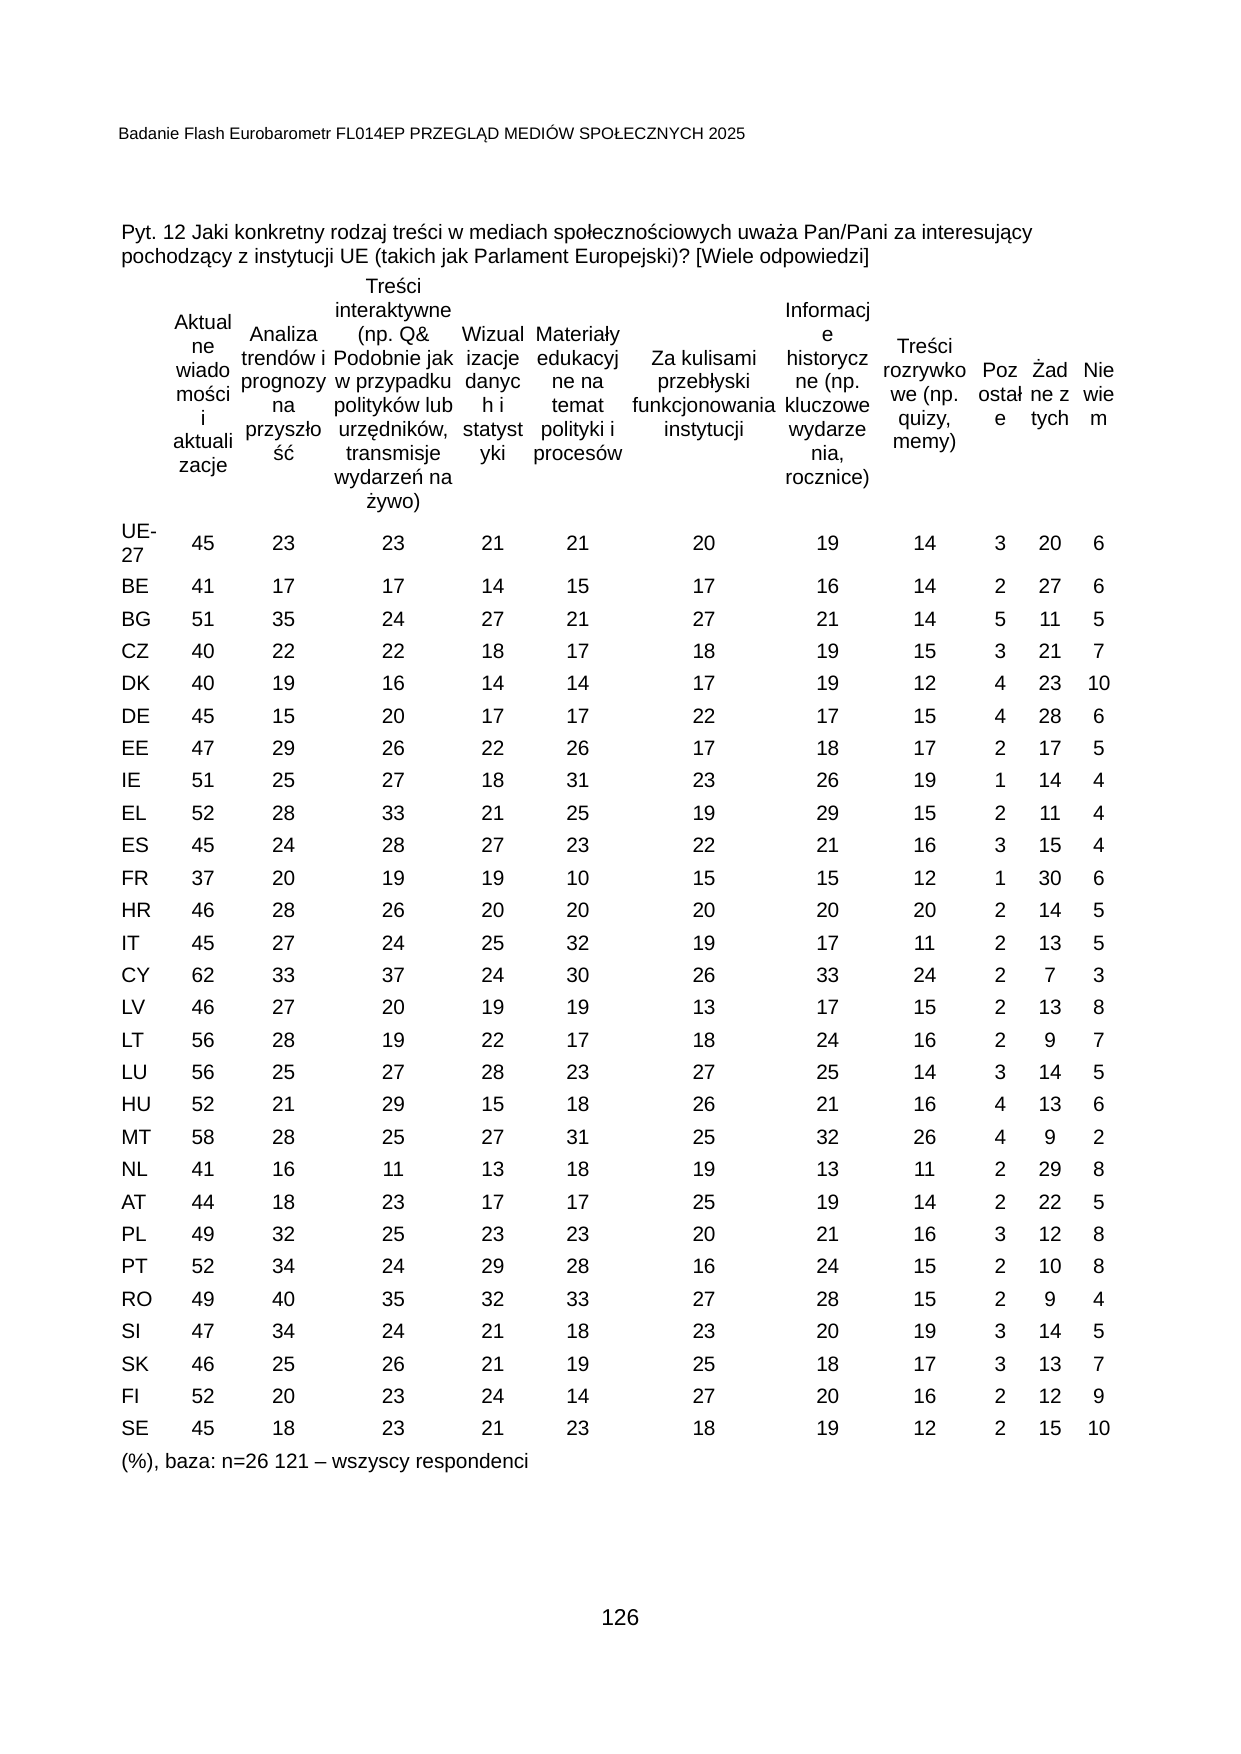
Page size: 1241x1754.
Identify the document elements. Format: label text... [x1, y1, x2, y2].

table_cell 26 [627, 1088, 781, 1121]
table_cell 27 [238, 926, 329, 958]
table_cell 14 [874, 1056, 975, 1088]
table_cell 24 [329, 1250, 457, 1282]
table_cell 5 [1075, 1056, 1123, 1088]
table_cell PL [118, 1218, 168, 1250]
table_cell 3 [975, 1218, 1025, 1250]
table_cell 6 [1075, 1088, 1123, 1121]
table_cell 6 [1075, 570, 1123, 602]
table_cell 40 [238, 1283, 329, 1315]
table_cell 2 [975, 1250, 1025, 1282]
table_cell 4 [1075, 1283, 1123, 1315]
table_cell DK [118, 667, 168, 699]
table_cell 25 [329, 1121, 457, 1153]
table_header Pyt. 12 Jaki konkretny rodzaj treści w mediach społecznościowych uważa Pan/Pani za interesujący pochodzący z instytucji UE (takich jak Parlament Europejski)? [Wiele odpowiedzi] [118, 217, 1123, 271]
table_cell 5 [1075, 1315, 1123, 1347]
table_cell 22 [457, 732, 528, 764]
table_cell 2 [975, 1023, 1025, 1056]
table_cell HR [118, 894, 168, 926]
table_cell 28 [1025, 699, 1074, 732]
table_cell 18 [528, 1088, 627, 1121]
table_cell DE [118, 699, 168, 732]
table_cell 12 [1025, 1218, 1074, 1250]
table_cell 15 [627, 861, 781, 894]
table_cell 12 [874, 667, 975, 699]
table_cell 26 [781, 764, 874, 797]
table_cell 32 [528, 926, 627, 958]
table_cell PT [118, 1250, 168, 1282]
table_cell MT [118, 1121, 168, 1153]
table_cell 5 [975, 602, 1025, 634]
table_cell FR [118, 861, 168, 894]
table_cell 18 [238, 1185, 329, 1218]
table_cell 49 [169, 1218, 237, 1250]
table_cell 19 [874, 764, 975, 797]
table_cell Aktualne wiadomości i aktualizacje [169, 271, 237, 516]
table_cell HU [118, 1088, 168, 1121]
table_cell 8 [1075, 991, 1123, 1023]
table_cell 28 [329, 829, 457, 861]
table_cell 4 [1075, 797, 1123, 829]
table_cell 11 [874, 926, 975, 958]
table_cell 28 [528, 1250, 627, 1282]
table_cell 8 [1075, 1250, 1123, 1282]
table_cell 10 [1025, 1250, 1074, 1282]
table_cell 35 [238, 602, 329, 634]
table_cell 19 [781, 1185, 874, 1218]
table_cell 52 [169, 797, 237, 829]
table_cell 24 [329, 926, 457, 958]
table_cell 41 [169, 570, 237, 602]
table_cell 28 [238, 797, 329, 829]
table_cell 25 [781, 1056, 874, 1088]
table_cell 40 [169, 667, 237, 699]
table_cell 14 [528, 1380, 627, 1412]
table_cell 27 [627, 602, 781, 634]
table_cell 22 [627, 829, 781, 861]
table_cell 13 [1025, 1347, 1074, 1380]
table_cell 32 [457, 1283, 528, 1315]
table_cell 3 [975, 516, 1025, 570]
table_cell 20 [781, 1315, 874, 1347]
table_cell 16 [874, 1218, 975, 1250]
table_cell 19 [781, 635, 874, 667]
table_cell IT [118, 926, 168, 958]
table_cell EL [118, 797, 168, 829]
table_cell 19 [329, 861, 457, 894]
table_cell 25 [627, 1121, 781, 1153]
table_cell 14 [457, 570, 528, 602]
table_cell BG [118, 602, 168, 634]
table_cell 45 [169, 699, 237, 732]
table_cell 2 [975, 894, 1025, 926]
table_cell 17 [528, 635, 627, 667]
table_cell 13 [1025, 1088, 1074, 1121]
table_cell [118, 271, 168, 516]
table_cell 25 [238, 764, 329, 797]
table_cell 22 [329, 635, 457, 667]
table_cell 17 [781, 926, 874, 958]
table_cell 9 [1025, 1283, 1074, 1315]
table_cell 28 [457, 1056, 528, 1088]
table_cell 33 [238, 959, 329, 991]
table_cell 14 [1025, 1315, 1074, 1347]
table_cell 23 [627, 1315, 781, 1347]
table_cell 26 [874, 1121, 975, 1153]
table_cell Za kulisami przebłyski funkcjonowania instytucji [627, 271, 781, 516]
table_cell 21 [528, 602, 627, 634]
table_cell 17 [781, 991, 874, 1023]
table_cell 23 [329, 1185, 457, 1218]
table_cell 17 [874, 1347, 975, 1380]
table_cell 5 [1075, 732, 1123, 764]
table_cell 4 [1075, 764, 1123, 797]
table_cell 13 [627, 991, 781, 1023]
table_cell 28 [238, 1121, 329, 1153]
table_cell 28 [238, 894, 329, 926]
table_cell 20 [781, 894, 874, 926]
table_cell 23 [627, 764, 781, 797]
table_cell 9 [1025, 1023, 1074, 1056]
table_cell 14 [874, 1185, 975, 1218]
table_cell 13 [781, 1153, 874, 1185]
table_cell 20 [238, 861, 329, 894]
table_cell 2 [975, 570, 1025, 602]
table_cell RO [118, 1283, 168, 1315]
table_cell 25 [627, 1185, 781, 1218]
table_cell 19 [781, 667, 874, 699]
table_cell 12 [1025, 1380, 1074, 1412]
table_cell 19 [781, 516, 874, 570]
table_cell 27 [627, 1380, 781, 1412]
table_cell 3 [975, 1056, 1025, 1088]
table_cell 31 [528, 1121, 627, 1153]
table_cell 56 [169, 1023, 237, 1056]
table_cell 14 [874, 516, 975, 570]
table_cell 17 [1025, 732, 1074, 764]
table_cell 16 [874, 829, 975, 861]
table_cell 10 [528, 861, 627, 894]
table_cell 52 [169, 1250, 237, 1282]
table_cell 4 [975, 1121, 1025, 1153]
table_cell 41 [169, 1153, 237, 1185]
table_cell 17 [874, 732, 975, 764]
table_cell 13 [1025, 991, 1074, 1023]
table_cell 29 [238, 732, 329, 764]
table_cell Nie wiem [1075, 271, 1123, 516]
table_cell 19 [238, 667, 329, 699]
table_cell 3 [975, 635, 1025, 667]
table_cell 2 [975, 959, 1025, 991]
table_cell 20 [238, 1380, 329, 1412]
table_cell IE [118, 764, 168, 797]
table_cell 14 [457, 667, 528, 699]
table_cell Treści interaktywne (np. Q& Podobnie jak w przypadku polityków lub urzędników, transmisje wydarzeń na żywo) [329, 271, 457, 516]
table_cell 17 [627, 732, 781, 764]
table_cell 19 [457, 861, 528, 894]
table_cell 21 [457, 1412, 528, 1444]
table_cell 27 [457, 1121, 528, 1153]
table_cell 12 [874, 1412, 975, 1444]
table_cell 20 [781, 1380, 874, 1412]
table_cell 24 [457, 1380, 528, 1412]
table_cell 2 [975, 991, 1025, 1023]
table_cell Treści rozrywkowe (np. quizy, memy) [874, 271, 975, 516]
table_cell 13 [457, 1153, 528, 1185]
table_cell 2 [975, 732, 1025, 764]
table_cell 29 [329, 1088, 457, 1121]
table_cell 19 [781, 1412, 874, 1444]
table_cell 52 [169, 1088, 237, 1121]
table_cell 1 [975, 861, 1025, 894]
table_cell 18 [457, 635, 528, 667]
table_cell 33 [329, 797, 457, 829]
table_cell 6 [1075, 699, 1123, 732]
table_cell 3 [1075, 959, 1123, 991]
table_cell 17 [457, 699, 528, 732]
table_cell 30 [1025, 861, 1074, 894]
table_cell 23 [329, 1412, 457, 1444]
table_cell 31 [528, 764, 627, 797]
table_cell 25 [627, 1347, 781, 1380]
table_cell 28 [781, 1283, 874, 1315]
table_cell 5 [1075, 602, 1123, 634]
table_cell 34 [238, 1315, 329, 1347]
table_cell Wizualizacje danych i statystyki [457, 271, 528, 516]
table_cell 19 [528, 1347, 627, 1380]
table_cell 29 [781, 797, 874, 829]
table_cell 18 [528, 1315, 627, 1347]
table_cell 5 [1075, 894, 1123, 926]
table_cell 45 [169, 516, 237, 570]
table_cell EE [118, 732, 168, 764]
table_cell 4 [975, 699, 1025, 732]
table_cell Żadne z tych [1025, 271, 1074, 516]
table_cell 26 [528, 732, 627, 764]
table_cell 24 [457, 959, 528, 991]
table_cell 3 [975, 1315, 1025, 1347]
table_cell SK [118, 1347, 168, 1380]
table_cell 25 [238, 1056, 329, 1088]
table_cell 58 [169, 1121, 237, 1153]
table_cell 16 [627, 1250, 781, 1282]
table_cell 3 [975, 829, 1025, 861]
table_cell 21 [781, 829, 874, 861]
table_cell 15 [874, 635, 975, 667]
table_cell 19 [627, 1153, 781, 1185]
table_cell 2 [975, 1283, 1025, 1315]
table_cell 26 [329, 894, 457, 926]
table_cell 18 [781, 732, 874, 764]
table_cell FI [118, 1380, 168, 1412]
table_cell 20 [627, 516, 781, 570]
table_cell 15 [781, 861, 874, 894]
table_cell 19 [329, 1023, 457, 1056]
table_cell Analiza trendów i prognozy na przyszłość [238, 271, 329, 516]
table_cell 17 [781, 699, 874, 732]
table_cell 8 [1075, 1218, 1123, 1250]
table_cell 20 [329, 991, 457, 1023]
table_cell 30 [528, 959, 627, 991]
table_cell 24 [329, 1315, 457, 1347]
table_cell 8 [1075, 1153, 1123, 1185]
table_cell SI [118, 1315, 168, 1347]
table_cell 25 [528, 797, 627, 829]
table_cell 16 [781, 570, 874, 602]
table_cell 17 [528, 1185, 627, 1218]
table_cell 7 [1025, 959, 1074, 991]
table_cell 27 [1025, 570, 1074, 602]
table_cell 11 [874, 1153, 975, 1185]
table_cell 23 [329, 516, 457, 570]
table_cell 5 [1075, 926, 1123, 958]
table_cell 16 [238, 1153, 329, 1185]
table_cell 21 [1025, 635, 1074, 667]
table_cell 14 [1025, 894, 1074, 926]
table_cell 23 [457, 1218, 528, 1250]
table_cell 32 [781, 1121, 874, 1153]
table_cell 15 [874, 991, 975, 1023]
table_cell 18 [781, 1347, 874, 1380]
table_cell 23 [1025, 667, 1074, 699]
table_cell 23 [528, 1056, 627, 1088]
table_cell ES [118, 829, 168, 861]
table_cell 22 [238, 635, 329, 667]
table_cell Materiały edukacyjne na temat polityki i procesów [528, 271, 627, 516]
table_cell 16 [874, 1380, 975, 1412]
table_cell 37 [169, 861, 237, 894]
table_cell 9 [1075, 1380, 1123, 1412]
table_cell 46 [169, 991, 237, 1023]
table_cell Pozostałe [975, 271, 1025, 516]
table_cell 4 [975, 667, 1025, 699]
table_cell 20 [1025, 516, 1074, 570]
table_cell 24 [781, 1023, 874, 1056]
table_cell 20 [457, 894, 528, 926]
table_cell 24 [874, 959, 975, 991]
table_cell 22 [457, 1023, 528, 1056]
table_cell 51 [169, 764, 237, 797]
table_cell 46 [169, 1347, 237, 1380]
table_cell 4 [975, 1088, 1025, 1121]
table_cell 17 [627, 570, 781, 602]
table_cell 17 [528, 1023, 627, 1056]
table_cell 25 [329, 1218, 457, 1250]
table_cell 23 [528, 829, 627, 861]
table_cell Informacje historyczne (np. kluczowe wydarzenia, rocznice) [781, 271, 874, 516]
table_cell 21 [457, 1347, 528, 1380]
table_cell 34 [238, 1250, 329, 1282]
table_cell 44 [169, 1185, 237, 1218]
table_cell 6 [1075, 516, 1123, 570]
table_cell LV [118, 991, 168, 1023]
table_cell 19 [627, 797, 781, 829]
table_cell 33 [528, 1283, 627, 1315]
table_cell 15 [874, 699, 975, 732]
table_cell 21 [457, 516, 528, 570]
table_cell BE [118, 570, 168, 602]
table_cell 32 [238, 1218, 329, 1250]
table_cell 23 [528, 1218, 627, 1250]
table_cell 14 [874, 570, 975, 602]
table_cell 6 [1075, 861, 1123, 894]
table_cell 18 [627, 635, 781, 667]
table_cell 21 [238, 1088, 329, 1121]
table_cell 15 [528, 570, 627, 602]
table_cell 23 [528, 1412, 627, 1444]
table_cell 21 [781, 1218, 874, 1250]
table_cell 35 [329, 1283, 457, 1315]
table_cell 28 [238, 1023, 329, 1056]
table_cell 15 [1025, 829, 1074, 861]
table_cell 47 [169, 732, 237, 764]
table_cell 21 [781, 602, 874, 634]
table_cell 17 [457, 1185, 528, 1218]
table_cell 27 [457, 829, 528, 861]
table_cell AT [118, 1185, 168, 1218]
table_cell 27 [627, 1283, 781, 1315]
table_cell CZ [118, 635, 168, 667]
table_cell 21 [457, 1315, 528, 1347]
table_cell 13 [1025, 926, 1074, 958]
table_cell 20 [627, 894, 781, 926]
table_cell 19 [874, 1315, 975, 1347]
table_cell 33 [781, 959, 874, 991]
table_cell 27 [238, 991, 329, 1023]
table_cell 3 [975, 1347, 1025, 1380]
table_cell 11 [329, 1153, 457, 1185]
table_cell 45 [169, 1412, 237, 1444]
table_cell 51 [169, 602, 237, 634]
table_cell 9 [1025, 1121, 1074, 1153]
table_cell 19 [528, 991, 627, 1023]
table_cell 46 [169, 894, 237, 926]
table_cell 26 [329, 1347, 457, 1380]
table_cell 21 [781, 1088, 874, 1121]
table_cell 49 [169, 1283, 237, 1315]
table_cell 14 [874, 602, 975, 634]
table_cell 29 [457, 1250, 528, 1282]
table_cell 4 [1075, 829, 1123, 861]
table_cell 47 [169, 1315, 237, 1347]
table_cell 1 [975, 764, 1025, 797]
table_cell 11 [1025, 797, 1074, 829]
table_cell 7 [1075, 1023, 1123, 1056]
table_cell 16 [329, 667, 457, 699]
table_cell 5 [1075, 1185, 1123, 1218]
table_cell 18 [528, 1153, 627, 1185]
table_cell 2 [975, 926, 1025, 958]
table_cell 16 [874, 1023, 975, 1056]
table_cell 23 [329, 1380, 457, 1412]
table_cell 15 [874, 1250, 975, 1282]
table_cell UE-27 [118, 516, 168, 570]
table_cell 24 [329, 602, 457, 634]
table_cell 2 [975, 1380, 1025, 1412]
table_cell 7 [1075, 635, 1123, 667]
table_cell 18 [238, 1412, 329, 1444]
table_cell 18 [457, 764, 528, 797]
table_cell 17 [528, 699, 627, 732]
table_cell CY [118, 959, 168, 991]
table_cell 10 [1075, 1412, 1123, 1444]
table_cell 14 [1025, 1056, 1074, 1088]
table_cell 23 [238, 516, 329, 570]
table_cell 25 [238, 1347, 329, 1380]
table_cell 27 [329, 764, 457, 797]
table_cell 37 [329, 959, 457, 991]
table_cell 17 [329, 570, 457, 602]
table_cell 20 [329, 699, 457, 732]
table_cell 12 [874, 861, 975, 894]
table_cell 18 [627, 1023, 781, 1056]
table_cell 17 [627, 667, 781, 699]
table_cell 27 [627, 1056, 781, 1088]
table_cell 29 [1025, 1153, 1074, 1185]
table_cell 26 [627, 959, 781, 991]
table_cell 2 [1075, 1121, 1123, 1153]
table_cell 22 [627, 699, 781, 732]
table_cell 14 [1025, 764, 1074, 797]
table_cell 10 [1075, 667, 1123, 699]
table_cell 27 [329, 1056, 457, 1088]
table_cell 15 [238, 699, 329, 732]
table_cell 24 [238, 829, 329, 861]
table_cell 15 [1025, 1412, 1074, 1444]
table_cell LT [118, 1023, 168, 1056]
table_cell 62 [169, 959, 237, 991]
table_cell 26 [329, 732, 457, 764]
table_cell 11 [1025, 602, 1074, 634]
table_cell 20 [627, 1218, 781, 1250]
table_cell 18 [627, 1412, 781, 1444]
table_cell 2 [975, 1185, 1025, 1218]
table_cell 17 [238, 570, 329, 602]
table_cell 14 [528, 667, 627, 699]
table_cell 22 [1025, 1185, 1074, 1218]
table_cell LU [118, 1056, 168, 1088]
table_cell 45 [169, 829, 237, 861]
table_cell 52 [169, 1380, 237, 1412]
table_cell 7 [1075, 1347, 1123, 1380]
table_cell NL [118, 1153, 168, 1185]
table_cell 27 [457, 602, 528, 634]
table_cell 19 [627, 926, 781, 958]
table_cell 19 [457, 991, 528, 1023]
table_cell 20 [528, 894, 627, 926]
table_cell 20 [874, 894, 975, 926]
table_cell 2 [975, 1153, 1025, 1185]
table_cell 40 [169, 635, 237, 667]
table_cell 45 [169, 926, 237, 958]
table_cell 2 [975, 797, 1025, 829]
table_cell SE [118, 1412, 168, 1444]
table_cell 21 [457, 797, 528, 829]
table_cell 56 [169, 1056, 237, 1088]
table_cell 21 [528, 516, 627, 570]
table_cell 16 [874, 1088, 975, 1121]
table_cell 15 [457, 1088, 528, 1121]
table_cell 24 [781, 1250, 874, 1282]
table_cell 15 [874, 1283, 975, 1315]
table_cell 15 [874, 797, 975, 829]
table_cell 2 [975, 1412, 1025, 1444]
table_cell (%), baza: n=26 121 – wszyscy respondenci [118, 1445, 1123, 1477]
table_cell 25 [457, 926, 528, 958]
